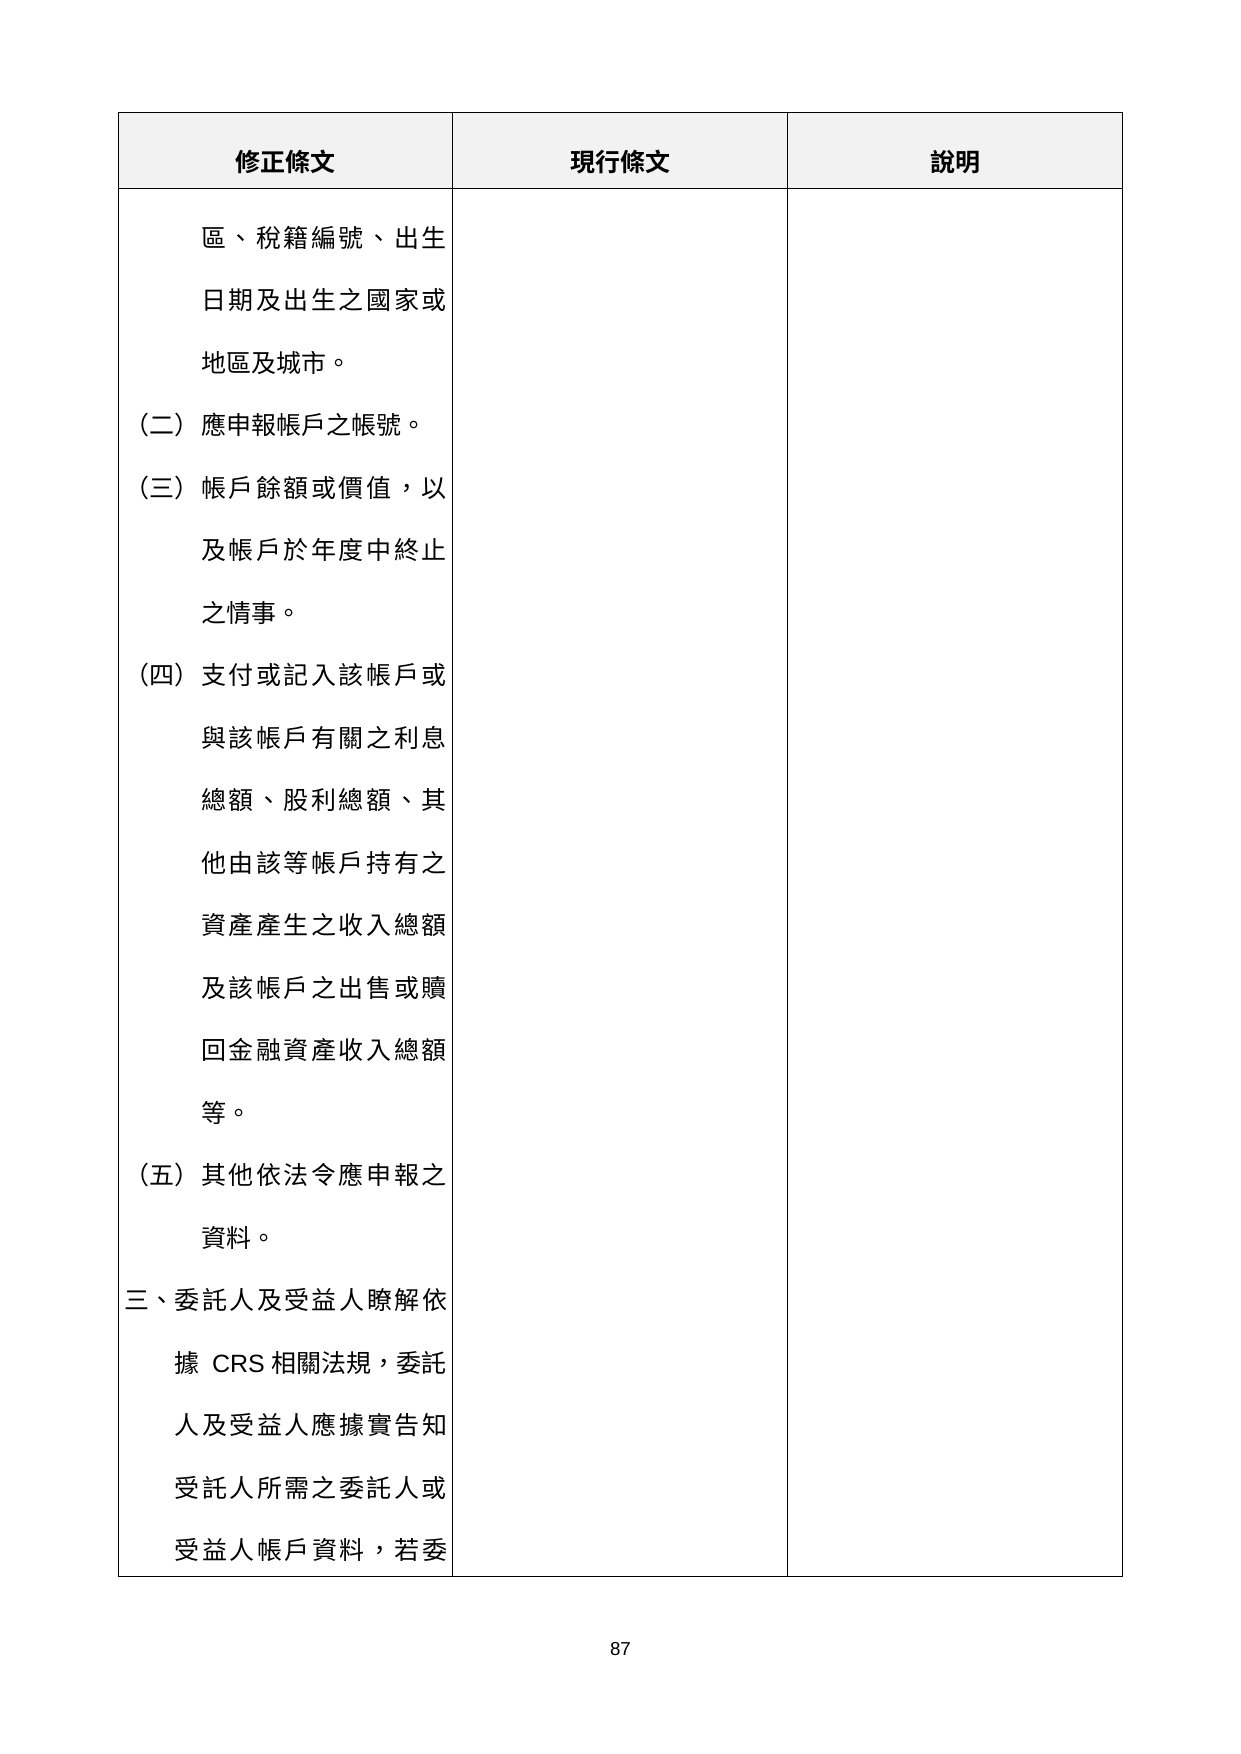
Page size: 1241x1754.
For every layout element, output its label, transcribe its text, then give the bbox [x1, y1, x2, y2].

table_cell 區、稅籍編號、出生日期及出生之國家或地區及城市。 （二） 應申報帳戶之帳號。 （三） 帳戶餘額或價值，以及帳戶於年度中終止之情事。 （四） 支付或記入該帳戶或與該帳戶有關之利息總額、股利總額、其他由該等帳戶持有之資產產生之收入總額及該帳戶之出售或贖回金融資產收入總額等。 （五） 其他依法令應申報之資料。 三、 委託人及受益人瞭解依據 CRS 相關法規，委託人及受益人應據實告知受託人所需之委託人或受益人帳戶資料，若委 [119, 189, 452, 1576]
table_cell [788, 189, 1122, 1576]
table_header 現行條文 [453, 113, 787, 188]
table_header 修正條文 [119, 113, 452, 188]
table_header 說明 [788, 113, 1122, 188]
table_cell [453, 189, 787, 1576]
